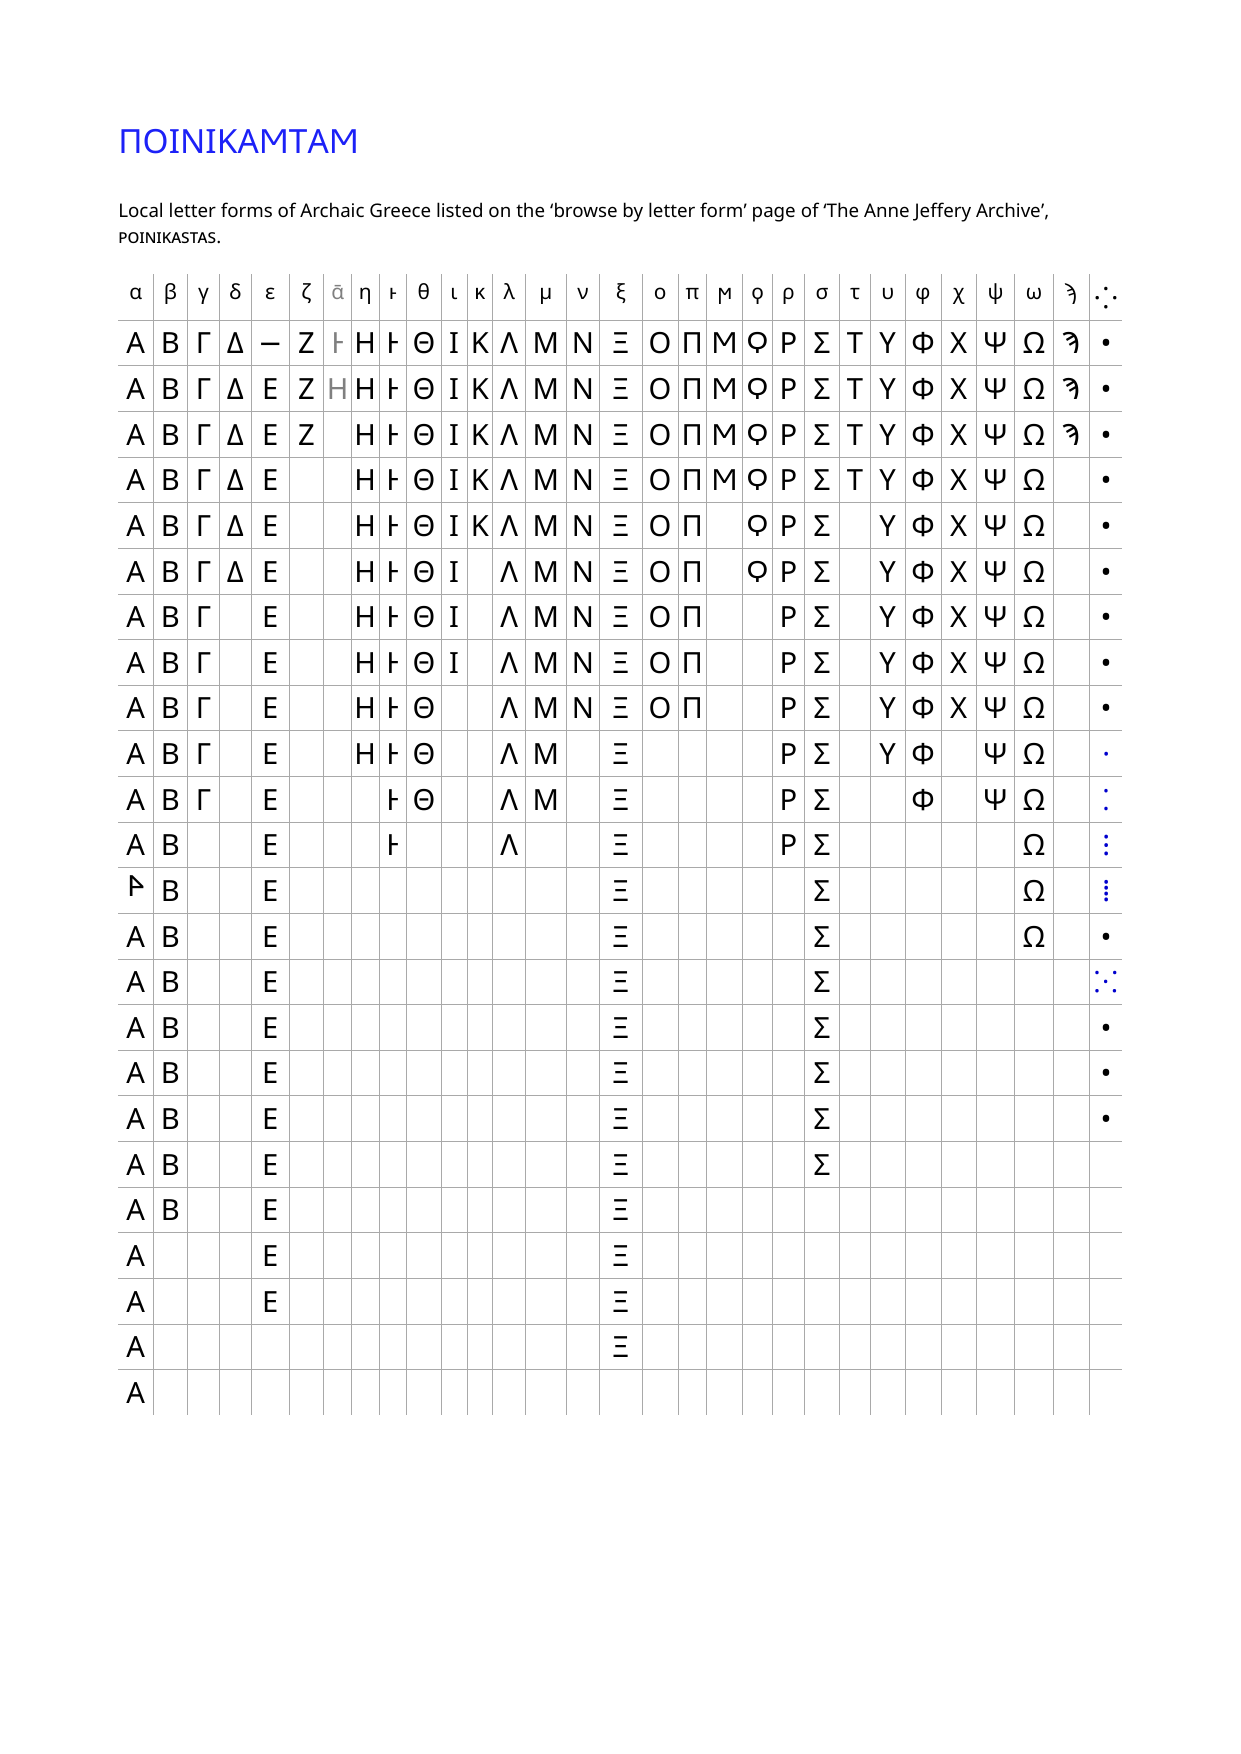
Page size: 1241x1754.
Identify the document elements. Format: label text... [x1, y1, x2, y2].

table_cell [1054, 1279, 1089, 1323]
table_cell [679, 868, 706, 913]
table_cell [906, 1233, 941, 1278]
table_cell Ν [567, 549, 599, 593]
table_cell [407, 1051, 441, 1095]
table_cell [871, 1188, 905, 1232]
table_header ξ [600, 274, 642, 320]
table_cell [468, 1005, 492, 1050]
table_cell Θ [407, 458, 441, 502]
table_cell Ο [643, 686, 678, 730]
table_cell [442, 686, 467, 730]
table_cell Ω [1015, 868, 1053, 913]
table_cell [871, 777, 905, 822]
table_cell [643, 1005, 678, 1050]
table_cell [220, 868, 251, 913]
table_cell Ͱ [380, 458, 406, 502]
table_cell Φ [906, 366, 941, 411]
table_cell [493, 1005, 525, 1050]
table_cell Ω [1015, 458, 1053, 502]
table_cell Γ [188, 321, 219, 365]
table_cell [352, 1051, 379, 1095]
table_cell [977, 1188, 1014, 1232]
table_cell Ψ [977, 321, 1014, 365]
table_cell Χ [942, 458, 976, 502]
table_cell [643, 1142, 678, 1187]
table_cell − [252, 321, 289, 365]
table_cell Υ [871, 686, 905, 730]
table_cell Μ [526, 595, 566, 639]
table_cell [324, 731, 351, 776]
table_cell Τ [840, 321, 870, 365]
table_header ι [442, 274, 467, 320]
table_cell [220, 1233, 251, 1278]
table_cell Β [154, 321, 187, 365]
table_cell [380, 1370, 406, 1415]
table_cell [442, 1325, 467, 1369]
table_cell [380, 868, 406, 913]
table_cell Ω [1015, 412, 1053, 457]
table_cell [567, 1233, 599, 1278]
table_cell [942, 868, 976, 913]
table_cell [643, 823, 678, 867]
table_cell Ζ [290, 321, 323, 365]
table_cell • [1090, 321, 1122, 365]
table_cell [324, 458, 351, 502]
table_cell Α [118, 1279, 153, 1323]
table_cell [871, 823, 905, 867]
table_cell [840, 1188, 870, 1232]
table_cell Β [154, 823, 187, 867]
table_cell Ξ [600, 1051, 642, 1095]
table_cell [468, 823, 492, 867]
table_header χ [942, 274, 976, 320]
table_cell Γ [188, 458, 219, 502]
table_cell • [1090, 1051, 1122, 1095]
table_cell [643, 731, 678, 776]
table_cell [468, 1279, 492, 1323]
table_cell [352, 1188, 379, 1232]
table_cell [906, 1370, 941, 1415]
table_cell Μ [526, 549, 566, 593]
table_cell [324, 686, 351, 730]
table_cell [679, 1370, 706, 1415]
table_cell [442, 1279, 467, 1323]
table_cell [290, 1325, 323, 1369]
table_cell Ρ [773, 458, 804, 502]
table_cell [220, 1005, 251, 1050]
table_cell Σ [805, 1005, 839, 1050]
table_cell [743, 1005, 772, 1050]
table_cell • [1090, 366, 1122, 411]
table_cell [840, 1142, 870, 1187]
table_cell [906, 1142, 941, 1187]
table_cell Γ [188, 731, 219, 776]
table_cell [707, 731, 742, 776]
table_cell Ε [252, 686, 289, 730]
table_cell Τ [840, 412, 870, 457]
table_cell [773, 1279, 804, 1323]
table_cell Β [154, 503, 187, 548]
table_cell [526, 960, 566, 1004]
table_cell [407, 1233, 441, 1278]
table_cell Ω [1015, 366, 1053, 411]
table_cell Α [118, 960, 153, 1004]
table_cell [643, 1096, 678, 1141]
table_cell [468, 1188, 492, 1232]
table_cell [526, 823, 566, 867]
table_cell Ξ [600, 1096, 642, 1141]
table_cell [493, 1142, 525, 1187]
table_cell [567, 1370, 599, 1415]
table_cell [773, 868, 804, 913]
table_cell • [1090, 412, 1122, 457]
table_cell [643, 1233, 678, 1278]
table_cell [468, 686, 492, 730]
table_cell Ϙ [743, 549, 772, 593]
table_cell [1054, 595, 1089, 639]
table_cell [1015, 1188, 1053, 1232]
table_cell [942, 1279, 976, 1323]
table_cell [220, 731, 251, 776]
table_cell [324, 1005, 351, 1050]
table_cell Σ [805, 640, 839, 685]
table_cell Σ [805, 686, 839, 730]
table_header ϙ [743, 274, 772, 320]
table_cell Ι [442, 321, 467, 365]
table_cell [290, 731, 323, 776]
table_cell [773, 1370, 804, 1415]
table_cell Ξ [600, 823, 642, 867]
table_cell [442, 1142, 467, 1187]
table_cell Ξ [600, 458, 642, 502]
table_cell [290, 1279, 323, 1323]
table_cell Γ [188, 777, 219, 822]
table_cell Υ [871, 503, 905, 548]
table_cell [352, 1325, 379, 1369]
table_cell Ϡ [1054, 412, 1089, 457]
table_cell Σ [805, 823, 839, 867]
table_cell Ξ [600, 777, 642, 822]
table_cell [1054, 640, 1089, 685]
table_cell Ε [252, 595, 289, 639]
table_cell [977, 1005, 1014, 1050]
table_cell Ϻ [707, 321, 742, 365]
table_cell [290, 960, 323, 1004]
table_cell Λ [493, 686, 525, 730]
table_cell [220, 823, 251, 867]
table_cell [679, 1096, 706, 1141]
table_cell Μ [526, 366, 566, 411]
table_cell Α [118, 595, 153, 639]
table_cell Ψ [977, 640, 1014, 685]
table_cell [468, 731, 492, 776]
table_cell [468, 640, 492, 685]
table_cell [493, 914, 525, 958]
table_cell Ε [252, 960, 289, 1004]
table_cell Θ [407, 412, 441, 457]
table_cell [493, 1279, 525, 1323]
table_cell [290, 686, 323, 730]
table_cell [1015, 1005, 1053, 1050]
table_cell [468, 1142, 492, 1187]
table_cell [188, 823, 219, 867]
table_cell [352, 1233, 379, 1278]
table_cell Ε [252, 868, 289, 913]
table_cell Ι [442, 366, 467, 411]
table_cell Η [352, 321, 379, 365]
table_cell [188, 1051, 219, 1095]
table_cell [977, 1142, 1014, 1187]
table_cell [707, 549, 742, 593]
table_cell [977, 1325, 1014, 1369]
table_cell • [1090, 549, 1122, 593]
table_cell [773, 1188, 804, 1232]
table_cell [380, 1096, 406, 1141]
table_cell [154, 1233, 187, 1278]
table_cell [942, 731, 976, 776]
table_cell [188, 1233, 219, 1278]
table_cell [567, 1005, 599, 1050]
table_cell [493, 1188, 525, 1232]
table_cell [468, 960, 492, 1004]
table_cell Ο [643, 366, 678, 411]
table_cell Ι [442, 549, 467, 593]
table_cell Μ [526, 777, 566, 822]
table_cell Ξ [600, 868, 642, 913]
table_cell Ο [643, 640, 678, 685]
table_cell Π [679, 686, 706, 730]
table_cell Λ [493, 595, 525, 639]
table_cell [380, 1325, 406, 1369]
table_cell Ψ [977, 503, 1014, 548]
table_cell [679, 960, 706, 1004]
table_cell [324, 777, 351, 822]
table_cell [840, 777, 870, 822]
table_cell [805, 1279, 839, 1323]
table_cell [290, 777, 323, 822]
table_cell [352, 1005, 379, 1050]
table_cell [942, 1096, 976, 1141]
table_cell Η [352, 549, 379, 593]
table_cell [643, 1051, 678, 1095]
table_cell [871, 1233, 905, 1278]
table_cell [977, 823, 1014, 867]
table_cell [942, 823, 976, 867]
table_cell [220, 1370, 251, 1415]
table_cell Γ [188, 366, 219, 411]
table_cell Β [154, 686, 187, 730]
table_header ρ [773, 274, 804, 320]
table_cell Χ [942, 595, 976, 639]
table_cell Ε [252, 1051, 289, 1095]
table_cell [906, 1051, 941, 1095]
table_cell [290, 1096, 323, 1141]
table_header η [352, 274, 379, 320]
table_cell Ε [252, 914, 289, 958]
table_cell Ͱ [380, 731, 406, 776]
table_cell Ψ [977, 595, 1014, 639]
table_cell [679, 823, 706, 867]
table_cell [407, 1370, 441, 1415]
table_cell [526, 1325, 566, 1369]
table_cell [679, 1142, 706, 1187]
table_cell Σ [805, 914, 839, 958]
table_cell [154, 1279, 187, 1323]
table_cell ⁝ [1090, 823, 1122, 867]
table_cell [442, 777, 467, 822]
table_cell [1015, 960, 1053, 1004]
table_cell Ϡ [1054, 321, 1089, 365]
table_cell [773, 1096, 804, 1141]
table_cell Δ [220, 503, 251, 548]
table_cell [679, 1325, 706, 1369]
table_cell [871, 1279, 905, 1323]
table_cell [906, 1005, 941, 1050]
table_cell [468, 549, 492, 593]
table_cell Ν [567, 366, 599, 411]
table_cell Α [118, 777, 153, 822]
table_cell [707, 640, 742, 685]
table_cell [906, 960, 941, 1004]
table_cell [493, 1051, 525, 1095]
table_cell Φ [906, 458, 941, 502]
table_header ω [1015, 274, 1053, 320]
table_cell • [1090, 914, 1122, 958]
table_header λ [493, 274, 525, 320]
table_cell Μ [526, 640, 566, 685]
table_cell Ε [252, 549, 289, 593]
table_cell Δ [220, 549, 251, 593]
table_cell Ψ [977, 686, 1014, 730]
table_cell Σ [805, 458, 839, 502]
table_cell [906, 1096, 941, 1141]
table_cell [220, 1142, 251, 1187]
table_cell Ε [252, 1096, 289, 1141]
table_cell Η [352, 412, 379, 457]
table_cell [324, 1370, 351, 1415]
table_cell [805, 1233, 839, 1278]
table_cell [407, 1325, 441, 1369]
table_header θ [407, 274, 441, 320]
table_cell Ω [1015, 595, 1053, 639]
table_cell [707, 1279, 742, 1323]
table_cell [1054, 960, 1089, 1004]
table_cell [942, 960, 976, 1004]
table_cell [1054, 731, 1089, 776]
table_cell Ρ [773, 321, 804, 365]
table_cell [942, 1051, 976, 1095]
table_cell [324, 1279, 351, 1323]
table_cell [407, 823, 441, 867]
table_cell [977, 868, 1014, 913]
table_cell [643, 777, 678, 822]
table_cell Ρ [773, 595, 804, 639]
table_cell [352, 1142, 379, 1187]
table_cell Λ [493, 366, 525, 411]
table_cell Ͱ [380, 321, 406, 365]
table_cell [290, 1142, 323, 1187]
table_cell [805, 1188, 839, 1232]
table_cell [1054, 1096, 1089, 1141]
table_cell Α [118, 731, 153, 776]
table_cell [290, 503, 323, 548]
table_cell [773, 1325, 804, 1369]
table_cell Β [154, 777, 187, 822]
table_cell [977, 1096, 1014, 1141]
table_cell Ο [643, 321, 678, 365]
table_cell [707, 1051, 742, 1095]
table_cell [290, 1051, 323, 1095]
table_cell [567, 868, 599, 913]
table_cell Π [679, 595, 706, 639]
table_cell [942, 1233, 976, 1278]
table_cell Ο [643, 503, 678, 548]
table_cell Ξ [600, 595, 642, 639]
table_cell Ξ [600, 321, 642, 365]
table_cell [567, 823, 599, 867]
table_cell [773, 1051, 804, 1095]
table_cell [188, 1325, 219, 1369]
table_cell [942, 1142, 976, 1187]
table_cell [707, 503, 742, 548]
table_cell [805, 1370, 839, 1415]
table_cell Χ [942, 503, 976, 548]
table_cell Σ [805, 503, 839, 548]
table_cell Υ [871, 458, 905, 502]
table_cell [1090, 1188, 1122, 1232]
table_cell Α [118, 1142, 153, 1187]
table_cell [840, 640, 870, 685]
table_cell [442, 868, 467, 913]
table_cell [840, 1325, 870, 1369]
table_cell Φ [906, 549, 941, 593]
table_cell [743, 1096, 772, 1141]
table_cell Π [679, 366, 706, 411]
table_cell Ψ [977, 458, 1014, 502]
table_cell Ψ [977, 366, 1014, 411]
table_cell [942, 914, 976, 958]
table_cell [707, 595, 742, 639]
table_cell Β [154, 1142, 187, 1187]
table_cell [407, 914, 441, 958]
table_cell Π [679, 321, 706, 365]
table_cell [526, 1279, 566, 1323]
table_cell [290, 1233, 323, 1278]
table_cell [840, 1005, 870, 1050]
table_cell Β [154, 1188, 187, 1232]
table_cell Ν [567, 640, 599, 685]
table_header ͱ [380, 274, 406, 320]
table_cell [840, 549, 870, 593]
table_cell [352, 868, 379, 913]
table_cell [743, 686, 772, 730]
table_cell Δ [220, 458, 251, 502]
table_cell [840, 823, 870, 867]
table_cell [290, 868, 323, 913]
table_cell [600, 1370, 642, 1415]
table_cell Μ [526, 686, 566, 730]
table_cell [324, 1188, 351, 1232]
table_cell Υ [871, 366, 905, 411]
table_cell Σ [805, 868, 839, 913]
table_cell Α [118, 549, 153, 593]
table_cell [707, 1096, 742, 1141]
table_cell [220, 1188, 251, 1232]
table_cell Η [352, 503, 379, 548]
table_cell [526, 1096, 566, 1141]
table_cell Κ [468, 503, 492, 548]
table_cell [1054, 914, 1089, 958]
table_cell Μ [526, 458, 566, 502]
table_cell [324, 960, 351, 1004]
table_cell Ρ [773, 503, 804, 548]
table_header α [118, 274, 153, 320]
table_cell [468, 1096, 492, 1141]
table_cell Ν [567, 503, 599, 548]
table_cell [220, 686, 251, 730]
table_cell Η [352, 366, 379, 411]
table_cell [1054, 686, 1089, 730]
table_cell ⁚ [1090, 777, 1122, 822]
table_cell [743, 1142, 772, 1187]
table_cell Ι [442, 595, 467, 639]
table_cell [290, 549, 323, 593]
table_cell [743, 868, 772, 913]
table_header ο [643, 274, 678, 320]
table_cell [871, 1051, 905, 1095]
table_cell [707, 914, 742, 958]
table_cell Α [118, 412, 153, 457]
table_cell Ε [252, 777, 289, 822]
table_cell Β [154, 412, 187, 457]
table_cell [442, 823, 467, 867]
table_cell [188, 1096, 219, 1141]
table_cell Ε [252, 412, 289, 457]
table_cell [942, 777, 976, 822]
table_cell [679, 1188, 706, 1232]
table_cell Β [154, 1005, 187, 1050]
table_cell [906, 868, 941, 913]
table_cell Μ [526, 731, 566, 776]
table_cell Ω [1015, 914, 1053, 958]
table_cell [840, 595, 870, 639]
table_cell Λ [493, 731, 525, 776]
table_cell [468, 777, 492, 822]
table_cell Ω [1015, 321, 1053, 365]
table_cell [743, 1233, 772, 1278]
table_cell Α [118, 1325, 153, 1369]
table_cell Υ [871, 595, 905, 639]
table_cell [188, 868, 219, 913]
table_cell [643, 914, 678, 958]
table_cell [707, 1142, 742, 1187]
table_cell Γ [188, 503, 219, 548]
table_cell [220, 914, 251, 958]
table_cell [1015, 1142, 1053, 1187]
table_cell Η [352, 731, 379, 776]
table_cell [380, 1279, 406, 1323]
table_cell Ω [1015, 549, 1053, 593]
table_cell Α [118, 914, 153, 958]
table_cell Κ [468, 366, 492, 411]
table_cell • [1090, 595, 1122, 639]
table_cell [707, 777, 742, 822]
table_cell [352, 777, 379, 822]
table_cell [290, 1005, 323, 1050]
table_cell Ζ [290, 412, 323, 457]
table_cell [526, 914, 566, 958]
table_cell [567, 1188, 599, 1232]
table_cell [442, 1051, 467, 1095]
table_cell [290, 823, 323, 867]
table_cell [743, 960, 772, 1004]
table_cell Ψ [977, 549, 1014, 593]
table_cell Λ [493, 321, 525, 365]
table_cell [840, 960, 870, 1004]
table_cell Σ [805, 595, 839, 639]
table_cell [773, 1233, 804, 1278]
table_cell Ε [252, 1005, 289, 1050]
table_cell Γ [188, 549, 219, 593]
table_cell Ν [567, 321, 599, 365]
table_cell · [1090, 731, 1122, 776]
table_cell Σ [805, 321, 839, 365]
table_cell [1015, 1325, 1053, 1369]
table_cell Ξ [600, 366, 642, 411]
table_cell Λ [493, 777, 525, 822]
table_cell Θ [407, 595, 441, 639]
table_cell [942, 1325, 976, 1369]
table_cell [743, 777, 772, 822]
table_cell [977, 1279, 1014, 1323]
table_header β [154, 274, 187, 320]
table_cell Κ [468, 321, 492, 365]
table_cell [1015, 1370, 1053, 1415]
table_cell [707, 1370, 742, 1415]
table_cell Ρ [773, 412, 804, 457]
table_cell [707, 1188, 742, 1232]
table_cell Ξ [600, 731, 642, 776]
table_cell Ψ [977, 731, 1014, 776]
table_cell [468, 1325, 492, 1369]
table_cell Μ [526, 412, 566, 457]
table_cell [324, 1325, 351, 1369]
table_header γ [188, 274, 219, 320]
table_cell Α [118, 458, 153, 502]
table_cell [154, 1325, 187, 1369]
table_cell Λ [493, 549, 525, 593]
table_cell Ξ [600, 549, 642, 593]
table_cell Α [118, 823, 153, 867]
table_cell Λ [493, 640, 525, 685]
table_cell Θ [407, 549, 441, 593]
table_cell Ξ [600, 1005, 642, 1050]
table_cell [643, 1188, 678, 1232]
table_cell [840, 914, 870, 958]
table_cell Γ [188, 595, 219, 639]
table_cell [526, 1188, 566, 1232]
table_cell [977, 1051, 1014, 1095]
table_cell Ϙ [743, 458, 772, 502]
table_cell [380, 1051, 406, 1095]
table_cell H [324, 366, 351, 411]
table_cell Ο [643, 549, 678, 593]
table_cell [1015, 1279, 1053, 1323]
table_cell [468, 1370, 492, 1415]
table_cell [290, 458, 323, 502]
table_cell [679, 1051, 706, 1095]
table_cell [906, 1279, 941, 1323]
table_cell Α [118, 1005, 153, 1050]
table_header ϡ [1054, 274, 1089, 320]
table_cell [871, 1005, 905, 1050]
table_cell [977, 960, 1014, 1004]
table_cell Θ [407, 777, 441, 822]
table_cell Φ [906, 686, 941, 730]
table_cell [290, 595, 323, 639]
table_header ϻ [707, 274, 742, 320]
table_cell [707, 868, 742, 913]
table_cell [906, 1188, 941, 1232]
table_cell Ω [1015, 823, 1053, 867]
table_cell [906, 1325, 941, 1369]
table_cell Ξ [600, 1142, 642, 1187]
table_cell [743, 823, 772, 867]
table_cell [1090, 1142, 1122, 1187]
table_cell Ε [252, 1188, 289, 1232]
table_cell [493, 1370, 525, 1415]
table_cell [188, 1370, 219, 1415]
table_cell [324, 640, 351, 685]
table_cell [380, 1233, 406, 1278]
table_header ⁘ [1090, 274, 1122, 320]
table_cell [840, 1051, 870, 1095]
table_cell Ρ [773, 366, 804, 411]
table_cell Ι [442, 458, 467, 502]
table_cell Α [118, 366, 153, 411]
table_cell Ε [252, 1279, 289, 1323]
table_cell [220, 640, 251, 685]
table_cell Θ [407, 640, 441, 685]
table_cell [324, 868, 351, 913]
table_cell [442, 731, 467, 776]
table_cell Π [679, 640, 706, 685]
table_cell [188, 1142, 219, 1187]
table_cell Ε [252, 1233, 289, 1278]
table_cell [743, 1370, 772, 1415]
table_cell Σ [805, 549, 839, 593]
table_cell Σ [805, 960, 839, 1004]
table_cell [468, 868, 492, 913]
table_cell [252, 1370, 289, 1415]
table_cell Κ [468, 458, 492, 502]
table_cell [442, 1188, 467, 1232]
table_cell Α [118, 503, 153, 548]
table_cell [1054, 777, 1089, 822]
table_cell [707, 1233, 742, 1278]
table_cell [707, 1325, 742, 1369]
table_cell [743, 595, 772, 639]
table_cell [526, 1051, 566, 1095]
table_cell Α [118, 1096, 153, 1141]
table_cell [977, 1370, 1014, 1415]
table_cell Φ [906, 595, 941, 639]
table_header φ [906, 274, 941, 320]
table_cell Π [679, 458, 706, 502]
table_cell [567, 1142, 599, 1187]
table_cell Ξ [600, 686, 642, 730]
table_cell Α [118, 686, 153, 730]
table_cell [290, 640, 323, 685]
table_cell Ν [567, 595, 599, 639]
table_cell [188, 1005, 219, 1050]
table_cell • [1090, 1096, 1122, 1141]
table_cell Β [154, 1096, 187, 1141]
table_header κ [468, 274, 492, 320]
table_cell Ω [1015, 640, 1053, 685]
table_cell Ξ [600, 640, 642, 685]
table_cell [567, 960, 599, 1004]
table_cell [526, 1142, 566, 1187]
table_cell [324, 595, 351, 639]
table_cell Ξ [600, 914, 642, 958]
table_cell [840, 1233, 870, 1278]
table_cell Α [118, 321, 153, 365]
table_cell [188, 960, 219, 1004]
table_cell [407, 1096, 441, 1141]
table_cell [1090, 1279, 1122, 1323]
table_cell Ι [442, 640, 467, 685]
table_cell [324, 914, 351, 958]
table_cell Ξ [600, 1325, 642, 1369]
table_cell [743, 1051, 772, 1095]
table_cell Ν [567, 412, 599, 457]
table_cell [493, 868, 525, 913]
table_cell [743, 1188, 772, 1232]
table_header σ [805, 274, 839, 320]
table_cell Λ [493, 458, 525, 502]
table_cell Ε [252, 503, 289, 548]
table_cell Ρ [773, 777, 804, 822]
table_cell Π [679, 412, 706, 457]
table_cell 𐊀 [118, 868, 153, 913]
table_cell [977, 914, 1014, 958]
table_cell [220, 1051, 251, 1095]
table_header υ [871, 274, 905, 320]
table_cell [871, 1325, 905, 1369]
table_cell [567, 731, 599, 776]
table_cell [290, 914, 323, 958]
table_cell [1054, 1188, 1089, 1232]
table_cell [220, 960, 251, 1004]
table_cell Ͱ [380, 549, 406, 593]
table_cell [1015, 1051, 1053, 1095]
table_cell [493, 1233, 525, 1278]
table_cell Ͱ [324, 321, 351, 365]
table_cell Σ [805, 731, 839, 776]
table_cell [188, 1279, 219, 1323]
table_cell Α [118, 1233, 153, 1278]
table_cell Ε [252, 731, 289, 776]
table_cell Ε [252, 823, 289, 867]
table_cell [942, 1188, 976, 1232]
table_cell [567, 777, 599, 822]
table_cell Β [154, 366, 187, 411]
table_cell [1054, 823, 1089, 867]
table_cell Γ [188, 640, 219, 685]
table_cell [1054, 1142, 1089, 1187]
table_header τ [840, 274, 870, 320]
table_cell Δ [220, 412, 251, 457]
table_cell Β [154, 640, 187, 685]
table_cell [1054, 1325, 1089, 1369]
table_cell [352, 1096, 379, 1141]
table_cell [526, 868, 566, 913]
table_cell Ξ [600, 960, 642, 1004]
table_cell [871, 914, 905, 958]
table_cell Φ [906, 640, 941, 685]
table_cell [1015, 1096, 1053, 1141]
table_cell ⁞ [1090, 868, 1122, 913]
table_cell [442, 1370, 467, 1415]
table_cell [773, 914, 804, 958]
table_cell [493, 960, 525, 1004]
table_cell Υ [871, 549, 905, 593]
table_cell [707, 686, 742, 730]
table_cell [1054, 868, 1089, 913]
table_cell Υ [871, 731, 905, 776]
table_cell [220, 1279, 251, 1323]
table_cell [324, 1051, 351, 1095]
table_cell Γ [188, 412, 219, 457]
table_cell Ϻ [707, 366, 742, 411]
table_cell [442, 1096, 467, 1141]
table_cell [1054, 1233, 1089, 1278]
table_cell [942, 1005, 976, 1050]
table_cell Ψ [977, 412, 1014, 457]
table_cell [154, 1370, 187, 1415]
table_cell [743, 640, 772, 685]
table_cell [220, 777, 251, 822]
table_cell Ͱ [380, 595, 406, 639]
table_cell • [1090, 503, 1122, 548]
table_cell [773, 1142, 804, 1187]
table_cell [679, 777, 706, 822]
table_header ν [567, 274, 599, 320]
table_cell [679, 1279, 706, 1323]
table_cell [1054, 1005, 1089, 1050]
table_cell [468, 1233, 492, 1278]
table_cell [743, 914, 772, 958]
table_cell Ρ [773, 686, 804, 730]
table_cell [567, 1279, 599, 1323]
table_cell Ξ [600, 412, 642, 457]
table_cell Η [352, 686, 379, 730]
table_cell Β [154, 960, 187, 1004]
table_cell [805, 1325, 839, 1369]
table_cell [290, 1188, 323, 1232]
table_cell [643, 1325, 678, 1369]
table_cell [324, 1096, 351, 1141]
table_cell Φ [906, 777, 941, 822]
table_cell Η [352, 595, 379, 639]
table_cell Σ [805, 412, 839, 457]
table_header δ [220, 274, 251, 320]
table_cell [407, 1005, 441, 1050]
table_cell Β [154, 868, 187, 913]
table_cell Σ [805, 1051, 839, 1095]
table_cell [526, 1370, 566, 1415]
table_cell [493, 1325, 525, 1369]
table_cell [567, 1051, 599, 1095]
table_cell [840, 1370, 870, 1415]
table_cell Λ [493, 503, 525, 548]
table_cell Α [118, 1188, 153, 1232]
table_cell [407, 1142, 441, 1187]
table_cell Ϙ [743, 503, 772, 548]
table_cell Σ [805, 777, 839, 822]
table_cell ⁙ [1090, 960, 1122, 1004]
table_cell [567, 914, 599, 958]
table_cell Χ [942, 640, 976, 685]
table_cell [407, 1279, 441, 1323]
table_header π [679, 274, 706, 320]
table_cell Χ [942, 686, 976, 730]
table_cell Χ [942, 549, 976, 593]
table_cell Ͱ [380, 686, 406, 730]
table_cell [567, 1325, 599, 1369]
table_cell [1090, 1370, 1122, 1415]
table_cell [442, 1233, 467, 1278]
table_cell [442, 914, 467, 958]
table_cell [442, 1005, 467, 1050]
table_cell Υ [871, 321, 905, 365]
table_cell [1090, 1325, 1122, 1369]
table_cell Ι [442, 412, 467, 457]
table_cell [407, 868, 441, 913]
table_cell [743, 731, 772, 776]
table_cell Δ [220, 321, 251, 365]
table_cell • [1090, 686, 1122, 730]
table_cell [380, 1188, 406, 1232]
table_cell Φ [906, 412, 941, 457]
table_cell Ξ [600, 1188, 642, 1232]
table_cell [773, 960, 804, 1004]
table_cell [1054, 549, 1089, 593]
table_cell Θ [407, 321, 441, 365]
table_cell [773, 1005, 804, 1050]
table_cell Δ [220, 366, 251, 411]
table_cell Φ [906, 503, 941, 548]
table_cell Β [154, 731, 187, 776]
table_cell Α [118, 1051, 153, 1095]
table_cell Φ [906, 321, 941, 365]
table_cell [840, 686, 870, 730]
table_cell Η [352, 640, 379, 685]
table_cell [743, 1279, 772, 1323]
table_cell [707, 823, 742, 867]
table_cell Γ [188, 686, 219, 730]
table_cell Ν [567, 686, 599, 730]
table_cell [493, 1096, 525, 1141]
table_cell [643, 1370, 678, 1415]
table_cell [324, 1142, 351, 1187]
table_header ᾱ [324, 274, 351, 320]
table_cell [380, 1142, 406, 1187]
table_cell [1054, 503, 1089, 548]
table_cell [840, 1279, 870, 1323]
table_cell Ε [252, 458, 289, 502]
table_cell [442, 960, 467, 1004]
table_cell [707, 960, 742, 1004]
table_cell [1090, 1233, 1122, 1278]
table_cell [324, 1233, 351, 1278]
table_cell Ϙ [743, 366, 772, 411]
table_cell Β [154, 458, 187, 502]
text ΠΟΙΝΙΚΑϺΤΑϺ [118, 118, 1122, 163]
table_cell Ω [1015, 777, 1053, 822]
table_cell Χ [942, 321, 976, 365]
table_header ζ [290, 274, 323, 320]
table_cell [352, 1370, 379, 1415]
table_cell • [1090, 1005, 1122, 1050]
table_cell Ψ [977, 777, 1014, 822]
table_cell [871, 960, 905, 1004]
table_cell Ͱ [380, 777, 406, 822]
table_cell Τ [840, 366, 870, 411]
table_cell Ε [252, 640, 289, 685]
text Local letter forms of Archaic Greece listed on the ‘browse by letter form’ page of ‘The Anne Jeffery Archive’, poinikastas. [118, 198, 1122, 249]
table_cell [643, 960, 678, 1004]
table_cell [743, 1325, 772, 1369]
table_cell [679, 1233, 706, 1278]
table_cell [380, 914, 406, 958]
table_cell Α [118, 1370, 153, 1415]
table_cell Τ [840, 458, 870, 502]
table_cell Θ [407, 366, 441, 411]
table_cell [188, 1188, 219, 1232]
table_cell [352, 1279, 379, 1323]
table_cell Υ [871, 412, 905, 457]
table_cell Μ [526, 503, 566, 548]
table_cell [468, 1051, 492, 1095]
table_cell [643, 1279, 678, 1323]
table_cell Β [154, 1051, 187, 1095]
table_cell [567, 1096, 599, 1141]
table_cell [906, 823, 941, 867]
table_cell Π [679, 503, 706, 548]
table_cell Ξ [600, 1279, 642, 1323]
table_cell Ν [567, 458, 599, 502]
table_cell [220, 595, 251, 639]
table_cell Ρ [773, 640, 804, 685]
table_cell Π [679, 549, 706, 593]
table_cell Ζ [290, 366, 323, 411]
table_cell Ϻ [707, 412, 742, 457]
table_cell [840, 731, 870, 776]
table_cell [352, 823, 379, 867]
table_cell Ͱ [380, 366, 406, 411]
table_cell [906, 914, 941, 958]
table_cell Ͱ [380, 503, 406, 548]
table_cell [324, 412, 351, 457]
table_cell Ͱ [380, 412, 406, 457]
table_cell [352, 960, 379, 1004]
table_header ε [252, 274, 289, 320]
table_cell [871, 868, 905, 913]
table_cell [324, 823, 351, 867]
table_cell Σ [805, 1142, 839, 1187]
table_cell Ϡ [1054, 366, 1089, 411]
table_cell Α [118, 640, 153, 685]
table_cell [1054, 458, 1089, 502]
table_cell Ϙ [743, 412, 772, 457]
table_cell [871, 1096, 905, 1141]
table_cell Χ [942, 366, 976, 411]
table_cell [220, 1325, 251, 1369]
table_cell Ω [1015, 731, 1053, 776]
table_cell [679, 1005, 706, 1050]
table_cell Β [154, 549, 187, 593]
table_cell [252, 1325, 289, 1369]
table_cell [468, 914, 492, 958]
table_cell [707, 1005, 742, 1050]
table_cell [220, 1096, 251, 1141]
table_cell [1054, 1051, 1089, 1095]
table_header ψ [977, 274, 1014, 320]
table_cell [871, 1370, 905, 1415]
table_cell [840, 503, 870, 548]
table_cell Ω [1015, 686, 1053, 730]
table_cell [290, 1370, 323, 1415]
table_cell Ω [1015, 503, 1053, 548]
table_cell [977, 1233, 1014, 1278]
table_cell Θ [407, 731, 441, 776]
table_cell Ξ [600, 503, 642, 548]
table_cell [380, 1005, 406, 1050]
table_cell Κ [468, 412, 492, 457]
table_cell Θ [407, 503, 441, 548]
table_cell [643, 868, 678, 913]
table_cell [324, 503, 351, 548]
table_cell [1015, 1233, 1053, 1278]
table_cell Ρ [773, 549, 804, 593]
table_cell Σ [805, 1096, 839, 1141]
table_cell [942, 1370, 976, 1415]
table_cell [871, 1142, 905, 1187]
table_cell Ͱ [380, 640, 406, 685]
table_cell [840, 1096, 870, 1141]
table_cell [407, 1188, 441, 1232]
table_cell [679, 914, 706, 958]
table_cell Ο [643, 595, 678, 639]
table_cell Θ [407, 686, 441, 730]
table_cell Σ [805, 366, 839, 411]
table_cell Ϙ [743, 321, 772, 365]
table_cell Φ [906, 731, 941, 776]
table_cell [526, 1005, 566, 1050]
table_cell [407, 960, 441, 1004]
table_cell Ξ [600, 1233, 642, 1278]
table_cell Β [154, 914, 187, 958]
table_cell Υ [871, 640, 905, 685]
table_cell [188, 914, 219, 958]
table_cell • [1090, 458, 1122, 502]
table_cell [526, 1233, 566, 1278]
table_cell Ε [252, 366, 289, 411]
table_cell [324, 549, 351, 593]
table_cell Ι [442, 503, 467, 548]
table_cell Ͱ [380, 823, 406, 867]
table_cell Η [352, 458, 379, 502]
table_cell Μ [526, 321, 566, 365]
table_cell Ρ [773, 823, 804, 867]
table_cell [840, 868, 870, 913]
table_cell Λ [493, 823, 525, 867]
table_cell Β [154, 595, 187, 639]
table_cell Ϻ [707, 458, 742, 502]
table_cell [352, 914, 379, 958]
table_cell Χ [942, 412, 976, 457]
table_cell Ε [252, 1142, 289, 1187]
table_cell • [1090, 640, 1122, 685]
table_cell [1054, 1370, 1089, 1415]
table_cell [679, 731, 706, 776]
table_header μ [526, 274, 566, 320]
table_cell Ρ [773, 731, 804, 776]
table_cell Ο [643, 412, 678, 457]
table_cell [380, 960, 406, 1004]
table_cell [468, 595, 492, 639]
table_cell Ο [643, 458, 678, 502]
table_cell Λ [493, 412, 525, 457]
